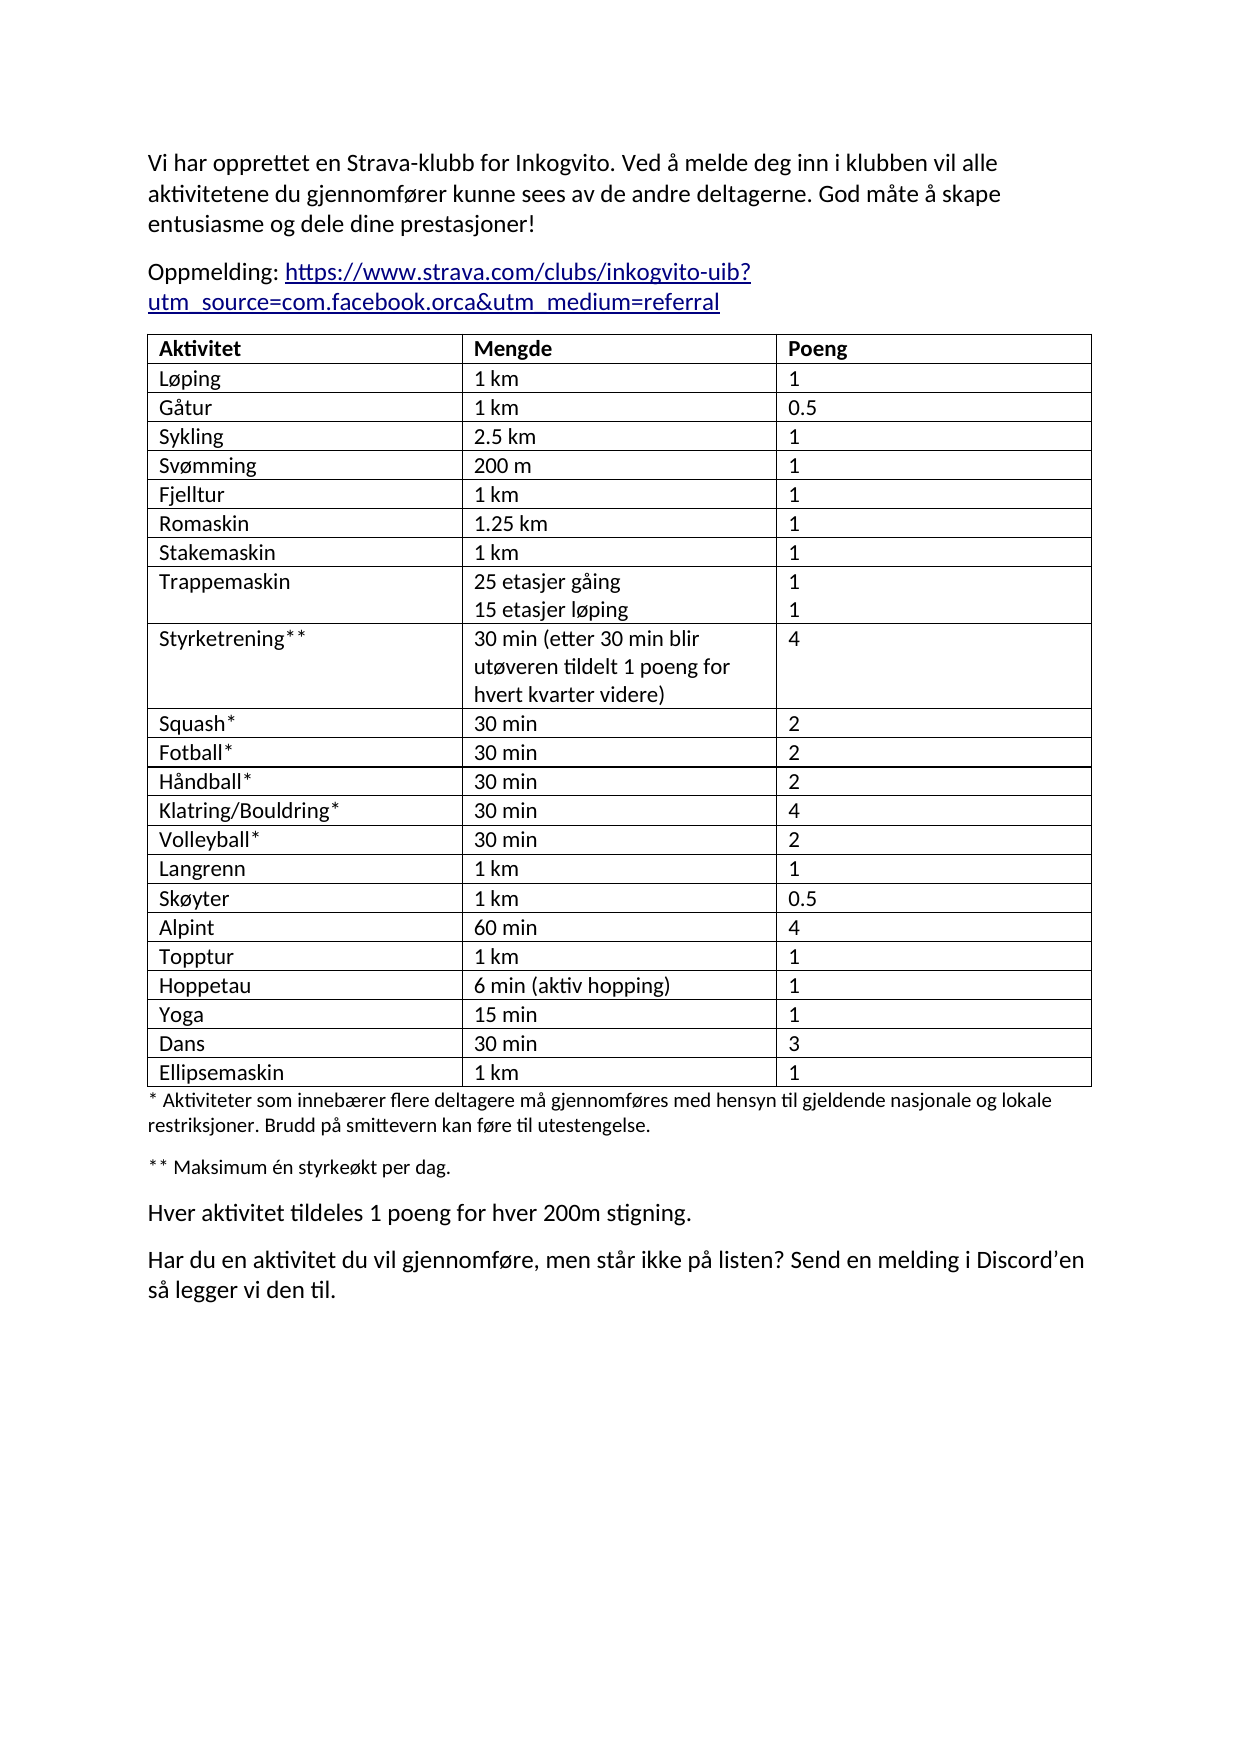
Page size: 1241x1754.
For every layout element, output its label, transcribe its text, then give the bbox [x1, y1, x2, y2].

table_header Mengde [463, 335, 776, 363]
table_cell 30 min [463, 826, 776, 853]
table_cell 30 min [463, 768, 776, 795]
table_cell 1 km [463, 855, 776, 883]
table_cell 1 [777, 364, 1091, 392]
table_cell 15 min [463, 1000, 776, 1028]
table_cell Sykling [148, 422, 462, 450]
table_cell 0.5 [777, 884, 1091, 912]
table_cell 1 km [463, 1058, 776, 1086]
table_cell 1.25 km [463, 509, 776, 537]
text ** Maksimum én styrkeøkt per dag. [148, 1154, 1093, 1180]
table_cell 0.5 [777, 393, 1091, 421]
table_cell 1 km [463, 393, 776, 421]
table_cell 1 km [463, 538, 776, 566]
table_cell 1 km [463, 364, 776, 392]
table_cell Fjelltur [148, 480, 462, 508]
table_cell Squash* [148, 709, 462, 737]
table_cell 1 [777, 942, 1091, 970]
table_cell Løping [148, 364, 462, 392]
table_cell 30 min [463, 1029, 776, 1057]
table_cell Langrenn [148, 855, 462, 883]
table_header Poeng [777, 335, 1091, 363]
table_cell 25 etasjer gåing 15 etasjer løping [463, 567, 776, 623]
table_cell 1 km [463, 480, 776, 508]
table_header Aktivitet [148, 335, 462, 363]
table_cell 4 [777, 624, 1091, 708]
table_cell Topptur [148, 942, 462, 970]
table_cell 2 [777, 709, 1091, 737]
text Vi har opprettet en Strava-klubb for Inkogvito. Ved å melde deg inn i klubben vil alle aktivitetene du gjennomfører kunne sees av de andre deltagerne. God måte å skape entusiasme og dele dine prestasjoner! [148, 148, 1093, 239]
table_cell Trappemaskin [148, 567, 462, 623]
table_cell 200 m [463, 451, 776, 479]
table_cell Volleyball* [148, 826, 462, 853]
table_cell Gåtur [148, 393, 462, 421]
table_cell 2 [777, 768, 1091, 795]
table_cell 6 min (aktiv hopping) [463, 971, 776, 999]
table_cell 3 [777, 1029, 1091, 1057]
table_cell 1 [777, 855, 1091, 883]
table_cell 60 min [463, 913, 776, 941]
table_cell 1 1 [777, 567, 1091, 623]
table_cell Romaskin [148, 509, 462, 537]
table_cell 2 [777, 826, 1091, 853]
table_cell Håndball* [148, 768, 462, 795]
table_cell Styrketrening** [148, 624, 462, 708]
table_cell Fotball* [148, 738, 462, 766]
table_cell 30 min [463, 738, 776, 766]
text Har du en aktivitet du vil gjennomføre, men står ikke på listen? Send en melding i Discord’en så legger vi den til. [148, 1244, 1093, 1305]
table_cell 30 min [463, 709, 776, 737]
table_cell 30 min [463, 796, 776, 824]
table_cell Stakemaskin [148, 538, 462, 566]
table_cell 1 [777, 538, 1091, 566]
text Hver aktivitet tildeles 1 poeng for hver 200m stigning. [148, 1197, 1093, 1227]
table_cell 1 [777, 451, 1091, 479]
table_cell 1 [777, 509, 1091, 537]
table_cell 1 [777, 971, 1091, 999]
table_cell 4 [777, 913, 1091, 941]
table_cell 1 km [463, 884, 776, 912]
table_cell 1 km [463, 942, 776, 970]
table_cell Alpint [148, 913, 462, 941]
table_cell 1 [777, 1000, 1091, 1028]
text * Aktiviteter som innebærer flere deltagere må gjennomføres med hensyn til gjeldende nasjonale og lokale restriksjoner. Brudd på smittevern kan føre til utestengelse. [148, 1087, 1093, 1138]
table_cell Klatring/Bouldring* [148, 796, 462, 824]
table_cell Skøyter [148, 884, 462, 912]
text Oppmelding: https://www.strava.com/clubs/inkogvito-uib?utm_source=com.facebook.orca&utm_medium=referral [148, 256, 1093, 317]
table_cell 1 [777, 480, 1091, 508]
table_cell Yoga [148, 1000, 462, 1028]
table_cell Ellipsemaskin [148, 1058, 462, 1086]
table_cell Dans [148, 1029, 462, 1057]
table_cell 2 [777, 738, 1091, 766]
table_cell 30 min (etter 30 min blir utøveren tildelt 1 poeng for hvert kvarter videre) [463, 624, 776, 708]
table_cell 1 [777, 422, 1091, 450]
table_cell 2.5 km [463, 422, 776, 450]
table_cell Svømming [148, 451, 462, 479]
table_cell Hoppetau [148, 971, 462, 999]
table_cell 1 [777, 1058, 1091, 1086]
table_cell 4 [777, 796, 1091, 824]
